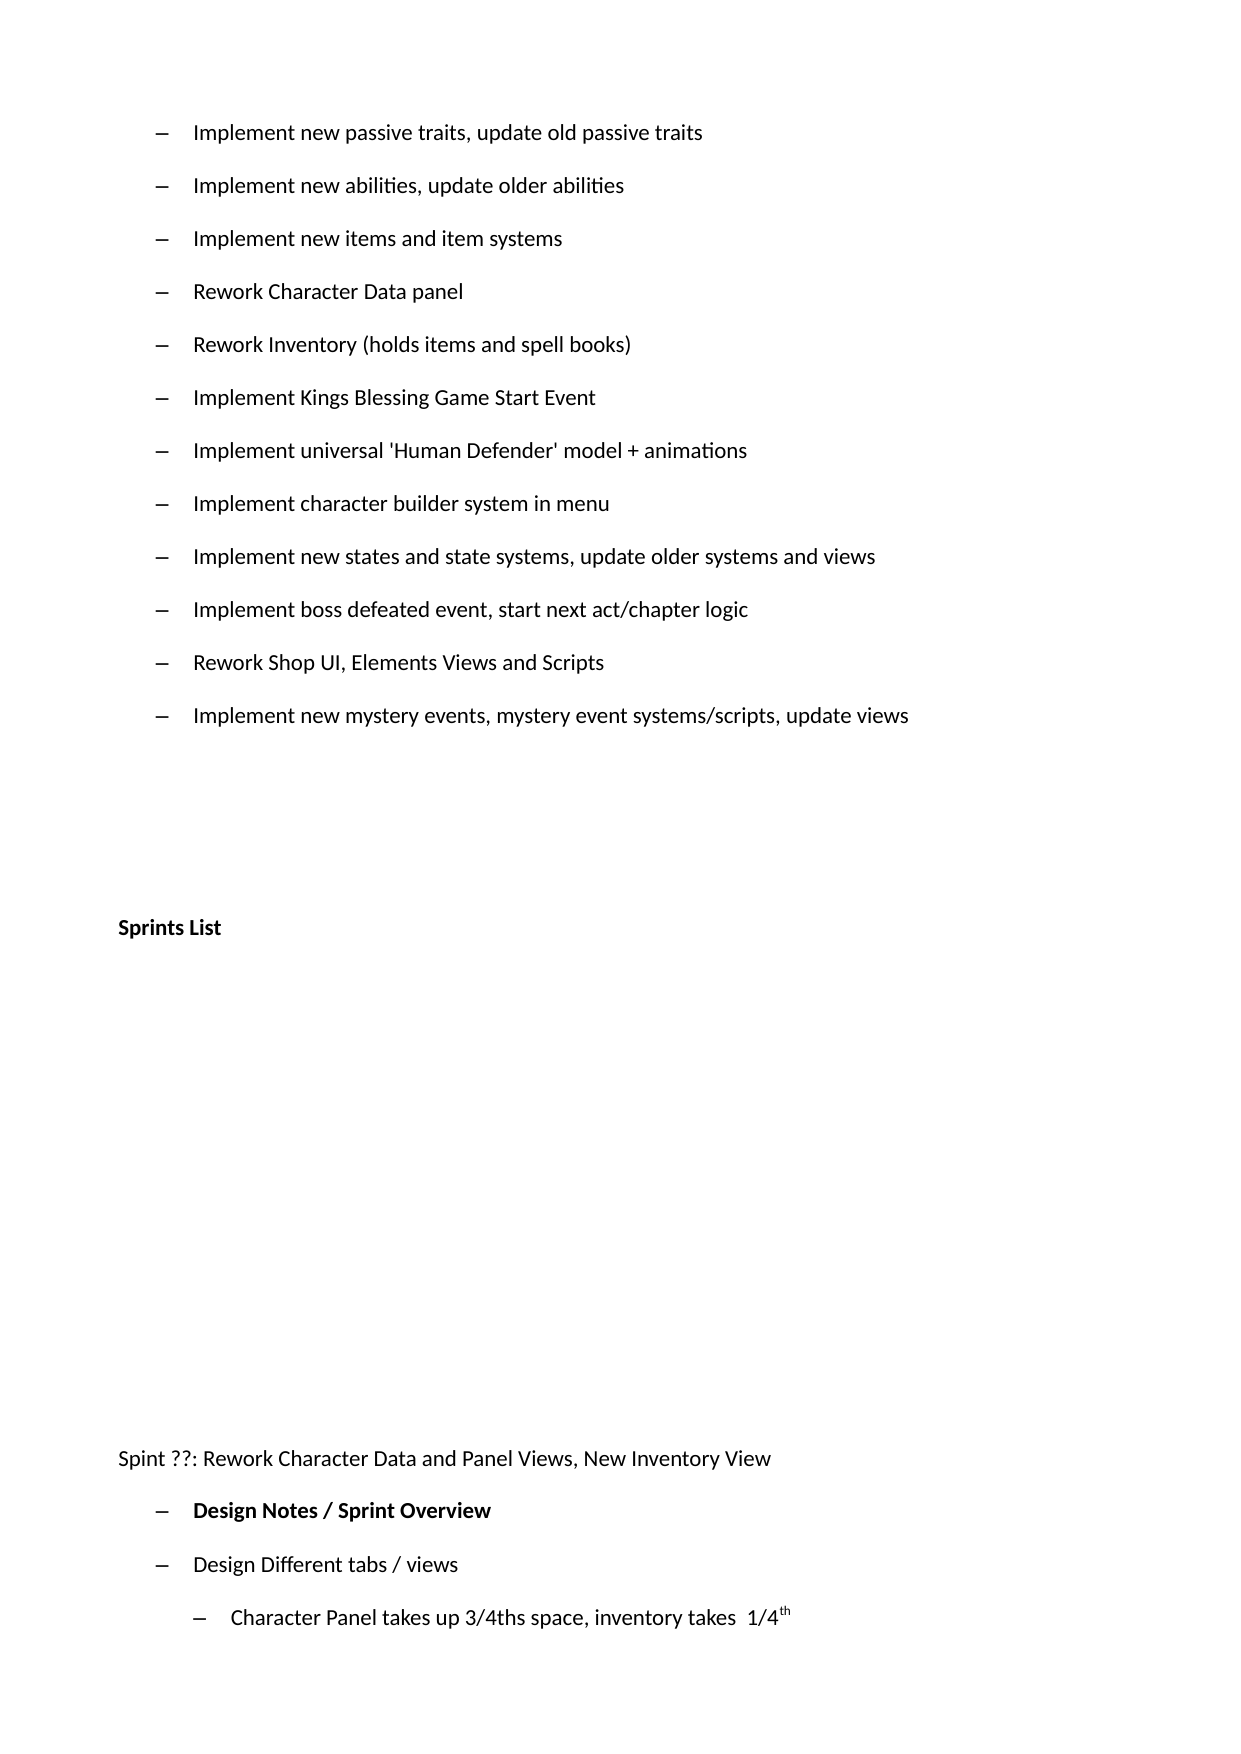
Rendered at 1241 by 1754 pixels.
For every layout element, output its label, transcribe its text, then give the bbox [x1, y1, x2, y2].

list Implement new states and state systems, update older systems and views [156, 542, 1122, 570]
list Implement new passive traits, update old passive traits [156, 118, 1122, 146]
text Spint ??: Rework Character Data and Panel Views, New Inventory View [118, 1444, 1122, 1472]
list Implement new items and item systems [156, 224, 1122, 252]
list Design Different tabs / views [156, 1550, 1122, 1578]
list Implement universal 'Human Defender' model + animations [156, 436, 1122, 464]
list Character Panel takes up 3/4ths space, inventory takes 1/4th [193, 1603, 1122, 1631]
list Implement new abilities, update older abilities [156, 171, 1122, 199]
list Rework Inventory (holds items and spell books) [156, 330, 1122, 358]
list Implement boss defeated event, start next act/chapter logic [156, 595, 1122, 623]
list Rework Shop UI, Elements Views and Scripts [156, 648, 1122, 676]
list Implement new mystery events, mystery event systems/scripts, update views [156, 701, 1122, 729]
list Design Notes / Sprint Overview [156, 1497, 1122, 1525]
list Implement character builder system in menu [156, 489, 1122, 517]
list Implement Kings Blessing Game Start Event [156, 383, 1122, 411]
list Rework Character Data panel [156, 277, 1122, 305]
text Sprints List [118, 913, 1122, 941]
